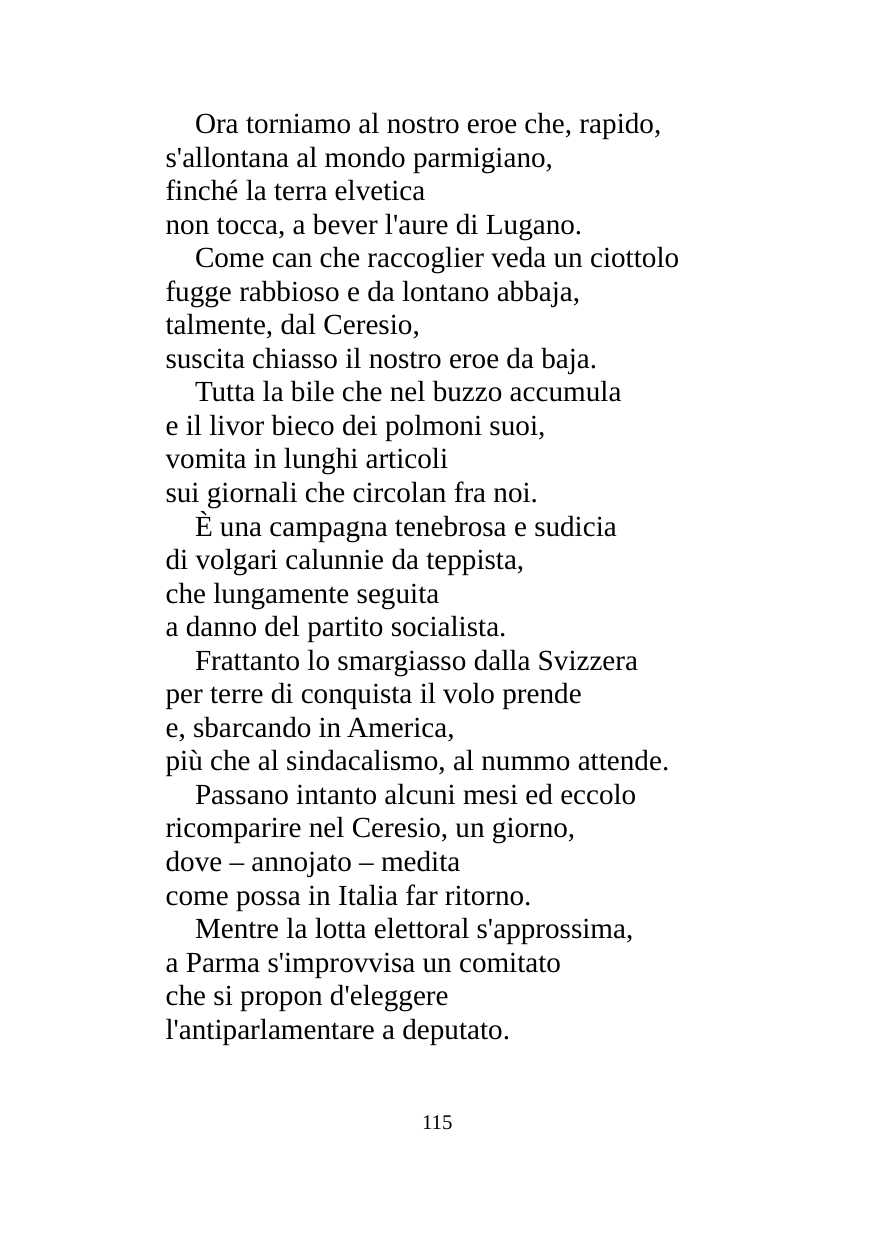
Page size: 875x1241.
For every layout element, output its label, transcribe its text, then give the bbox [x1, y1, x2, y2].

text Tutta la bile che nel buzzo accumula e il livor bieco dei polmoni suoi, vomita in lunghi articoli sui giornali che circolan fra noi. [165, 374, 768, 509]
text È una campagna tenebrosa e sudicia di volgari calunnie da teppista, che lungamente seguita a danno del partito socialista. [165, 509, 768, 643]
text Passano intanto alcuni mesi ed eccolo ricomparire nel Ceresio, un giorno, dove – annojato – medita come possa in Italia far ritorno. [165, 777, 768, 911]
text Ora torniamo al nostro eroe che, rapido, s'allontana al mondo parmigiano, finché la terra elvetica non tocca, a bever l'aure di Lugano. [165, 106, 768, 240]
text Mentre la lotta elettoral s'approssima, a Parma s'improvvisa un comitato che si propon d'eleggere l'antiparlamentare a deputato. [165, 911, 768, 1045]
text Frattanto lo smargiasso dalla Svizzera per terre di conquista il volo prende e, sbarcando in America, più che al sindacalismo, al nummo attende. [165, 643, 768, 777]
text Come can che raccoglier veda un ciottolo fugge rabbioso e da lontano abbaja, talmente, dal Ceresio, suscita chiasso il nostro eroe da baja. [165, 240, 768, 374]
